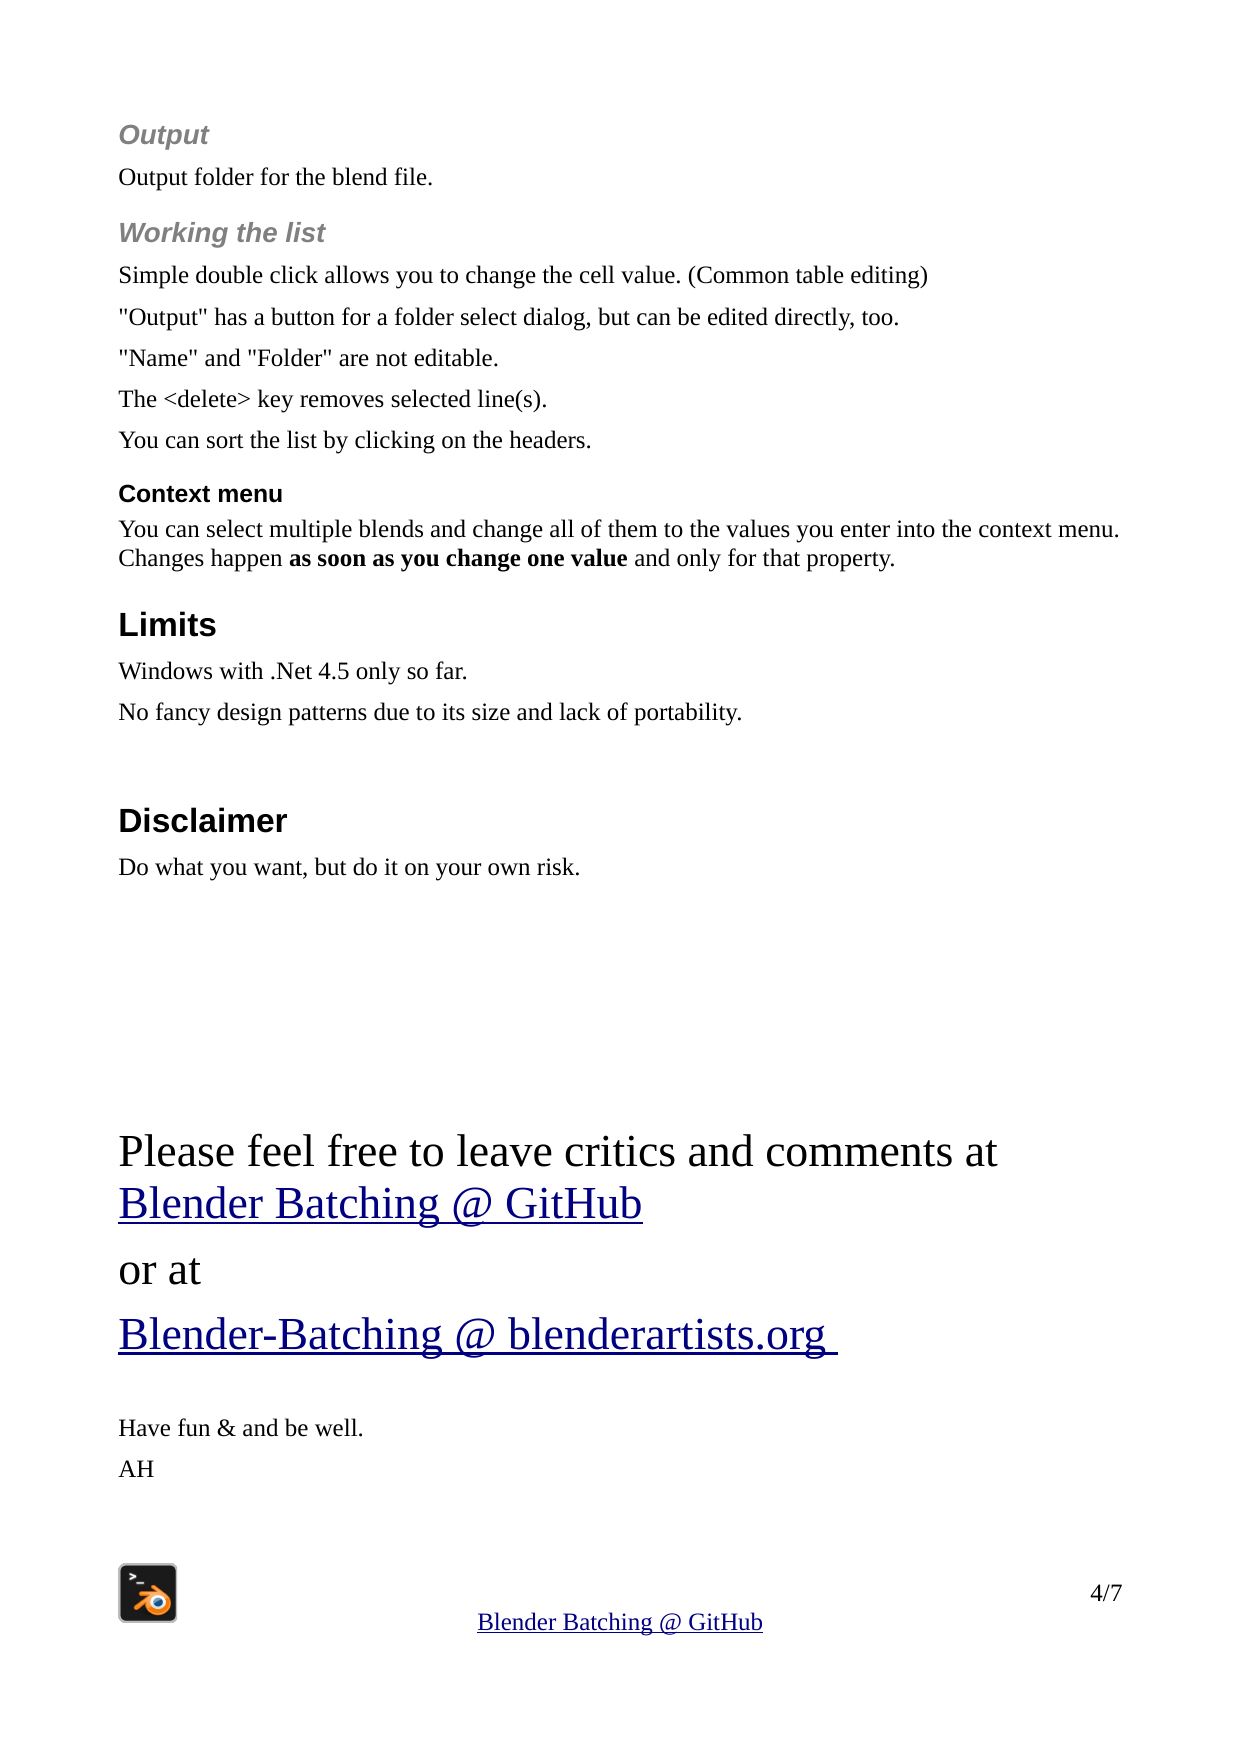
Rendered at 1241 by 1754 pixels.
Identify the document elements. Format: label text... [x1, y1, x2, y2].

text No fancy design patterns due to its size and lack of portability. [118, 697, 1122, 726]
subtitle Limits [118, 605, 1122, 644]
text Windows with .Net 4.5 only so far. [118, 656, 1122, 685]
text "Output" has a button for a folder select dialog, but can be edited directly, too. [118, 302, 1122, 331]
picture [118, 1563, 178, 1623]
subtitle Context menu [118, 479, 1122, 508]
text Do what you want, but do it on your own risk. [118, 852, 1122, 881]
text "Name" and "Folder" are not editable. [118, 343, 1122, 372]
text Blender-Batching @ blenderartists.org [118, 1306, 1122, 1359]
subtitle Output [118, 118, 1122, 150]
subtitle Disclaimer [118, 801, 1122, 839]
text Please feel free to leave critics and comments at Blender Batching @ GitHub [118, 1123, 1122, 1229]
text AH [118, 1454, 1122, 1483]
text The <delete> key removes selected line(s). [118, 384, 1122, 413]
text You can sort the list by clicking on the headers. [118, 426, 1122, 454]
text You can select multiple blends and change all of them to the values you enter into the context menu. Changes happen as soon as you change one value and only for that property. [118, 514, 1122, 572]
text Have fun & and be well. [118, 1413, 1122, 1442]
text Output folder for the blend file. [118, 162, 1122, 191]
text Simple double click allows you to change the cell value. (Common table editing) [118, 261, 1122, 289]
text or at [118, 1241, 1122, 1294]
subtitle Working the list [118, 216, 1122, 248]
